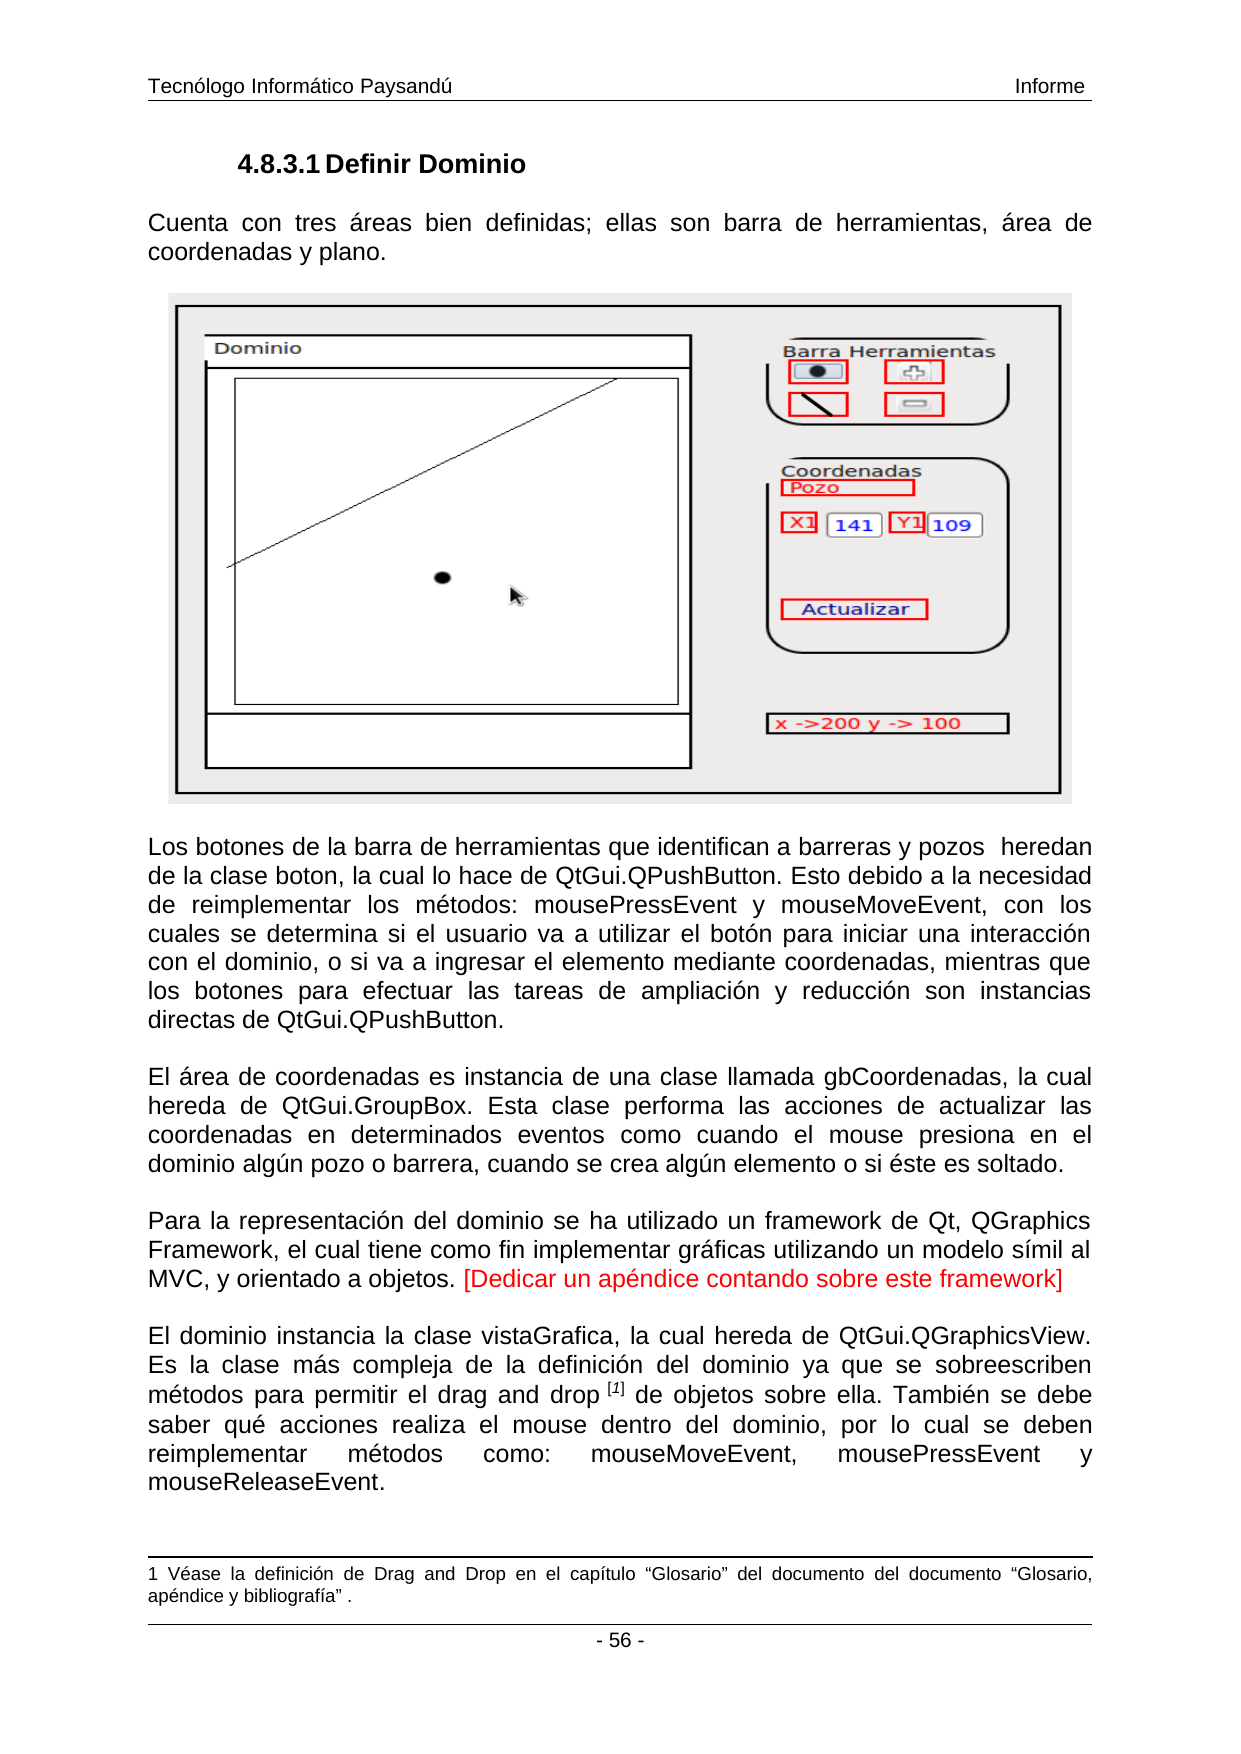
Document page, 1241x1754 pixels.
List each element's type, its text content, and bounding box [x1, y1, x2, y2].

subtitle Definir Dominio [237, 148, 1092, 179]
text Para la representación del dominio se ha utilizado un framework de Qt, QGraphics Framework, el cual tiene como fin implementar gráficas utilizando un modelo símil al MVC, y orientado a objetos. [Dedicar un apéndice contando sobre este framework] [148, 1206, 1092, 1292]
text Véase la definición de Drag and Drop en el capítulo “Glosario” del documento del documento “Glosario, apéndice y bibliografía” . [148, 1563, 1092, 1606]
text Los botones de la barra de herramientas que identifican a barreras y pozos heredan de la clase boton, la cual lo hace de QtGui.QPushButton. Esto debido a la necesidad de reimplementar los métodos: mousePressEvent y mouseMoveEvent, con los cuales se determina si el usuario va a utilizar el botón para iniciar una interacción con el dominio, o si va a ingresar el elemento mediante coordenadas, mientras que los botones para efectuar las tareas de ampliación y reducción son instancias directas de QtGui.QPushButton. [148, 832, 1092, 1033]
text El área de coordenadas es instancia de una clase llamada gbCoordenadas, la cual hereda de QtGui.GroupBox. Esta clase performa las acciones de actualizar las coordenadas en determinados eventos como cuando el mouse presiona en el dominio algún pozo o barrera, cuando se crea algún elemento o si éste es soltado. [148, 1062, 1092, 1177]
picture [168, 293, 1072, 804]
text Cuenta con tres áreas bien definidas; ellas son barra de herramientas, área de coordenadas y plano. [148, 208, 1092, 265]
text El dominio instancia la clase vistaGrafica, la cual hereda de QtGui.QGraphicsView. Es la clase más compleja de la definición del dominio ya que se sobreescriben métodos para permitir el drag and drop [] de objetos sobre ella. También se debe saber qué acciones realiza el mouse dentro del dominio, por lo cual se deben reimplementar métodos como: mouseMoveEvent, mousePressEvent y mouseReleaseEvent. [148, 1321, 1092, 1496]
